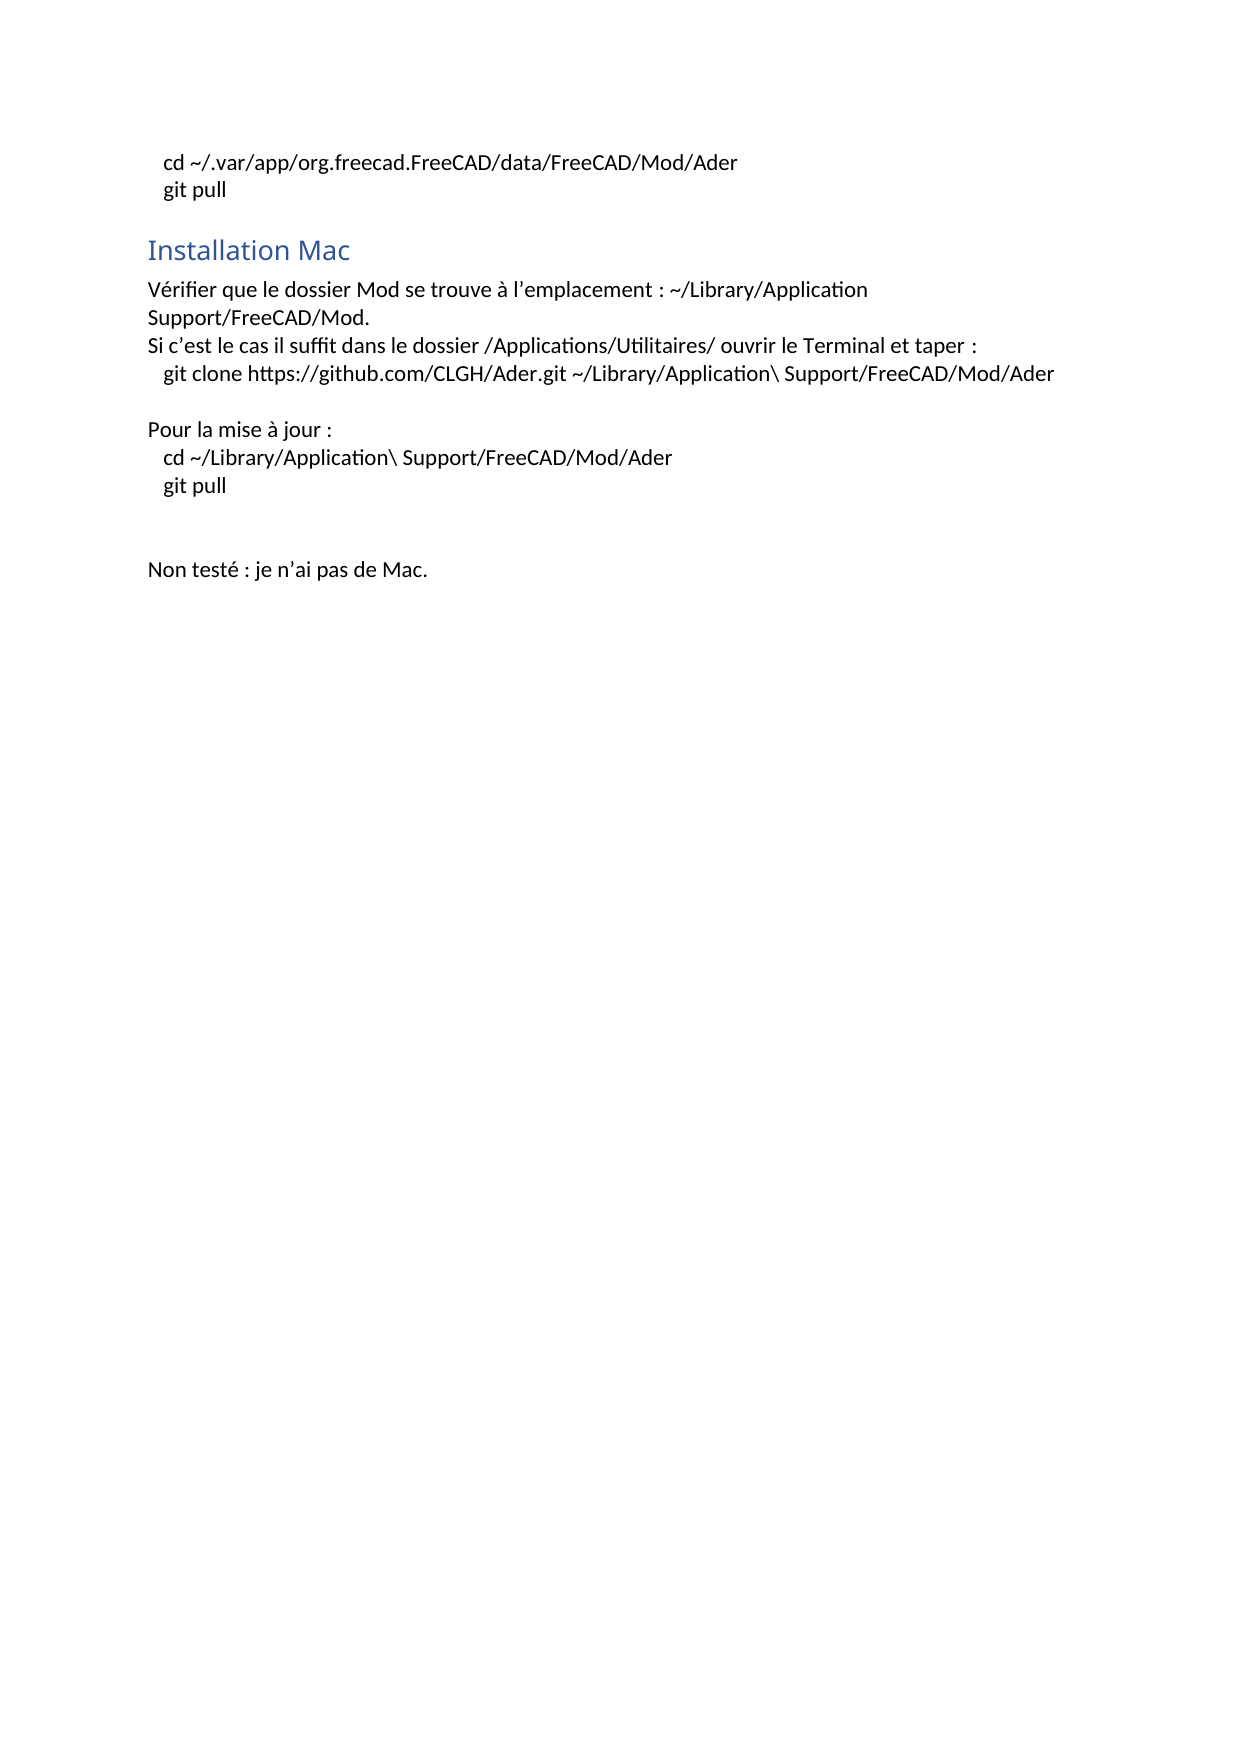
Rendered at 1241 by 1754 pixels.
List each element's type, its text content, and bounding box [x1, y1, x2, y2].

text Pour la mise à jour : [148, 415, 1093, 443]
text Non testé : je n’ai pas de Mac. [148, 555, 1093, 583]
text Vérifier que le dossier Mod se trouve à l’emplacement : ~/Library/Application Support/FreeCAD/Mod. [148, 275, 1093, 331]
subtitle Installation Mac [148, 232, 1093, 268]
text Si c’est le cas il suffit dans le dossier /Applications/Utilitaires/ ouvrir le Terminal et taper : [148, 331, 1093, 359]
text git clone https://github.com/CLGH/Ader.git ~/Library/Application\ Support/FreeCAD/Mod/Ader [148, 359, 1093, 387]
text cd ~/Library/Application\ Support/FreeCAD/Mod/Ader git pull [148, 443, 1093, 499]
text cd ~/.var/app/org.freecad.FreeCAD/data/FreeCAD/Mod/Ader git pull [148, 148, 1093, 204]
